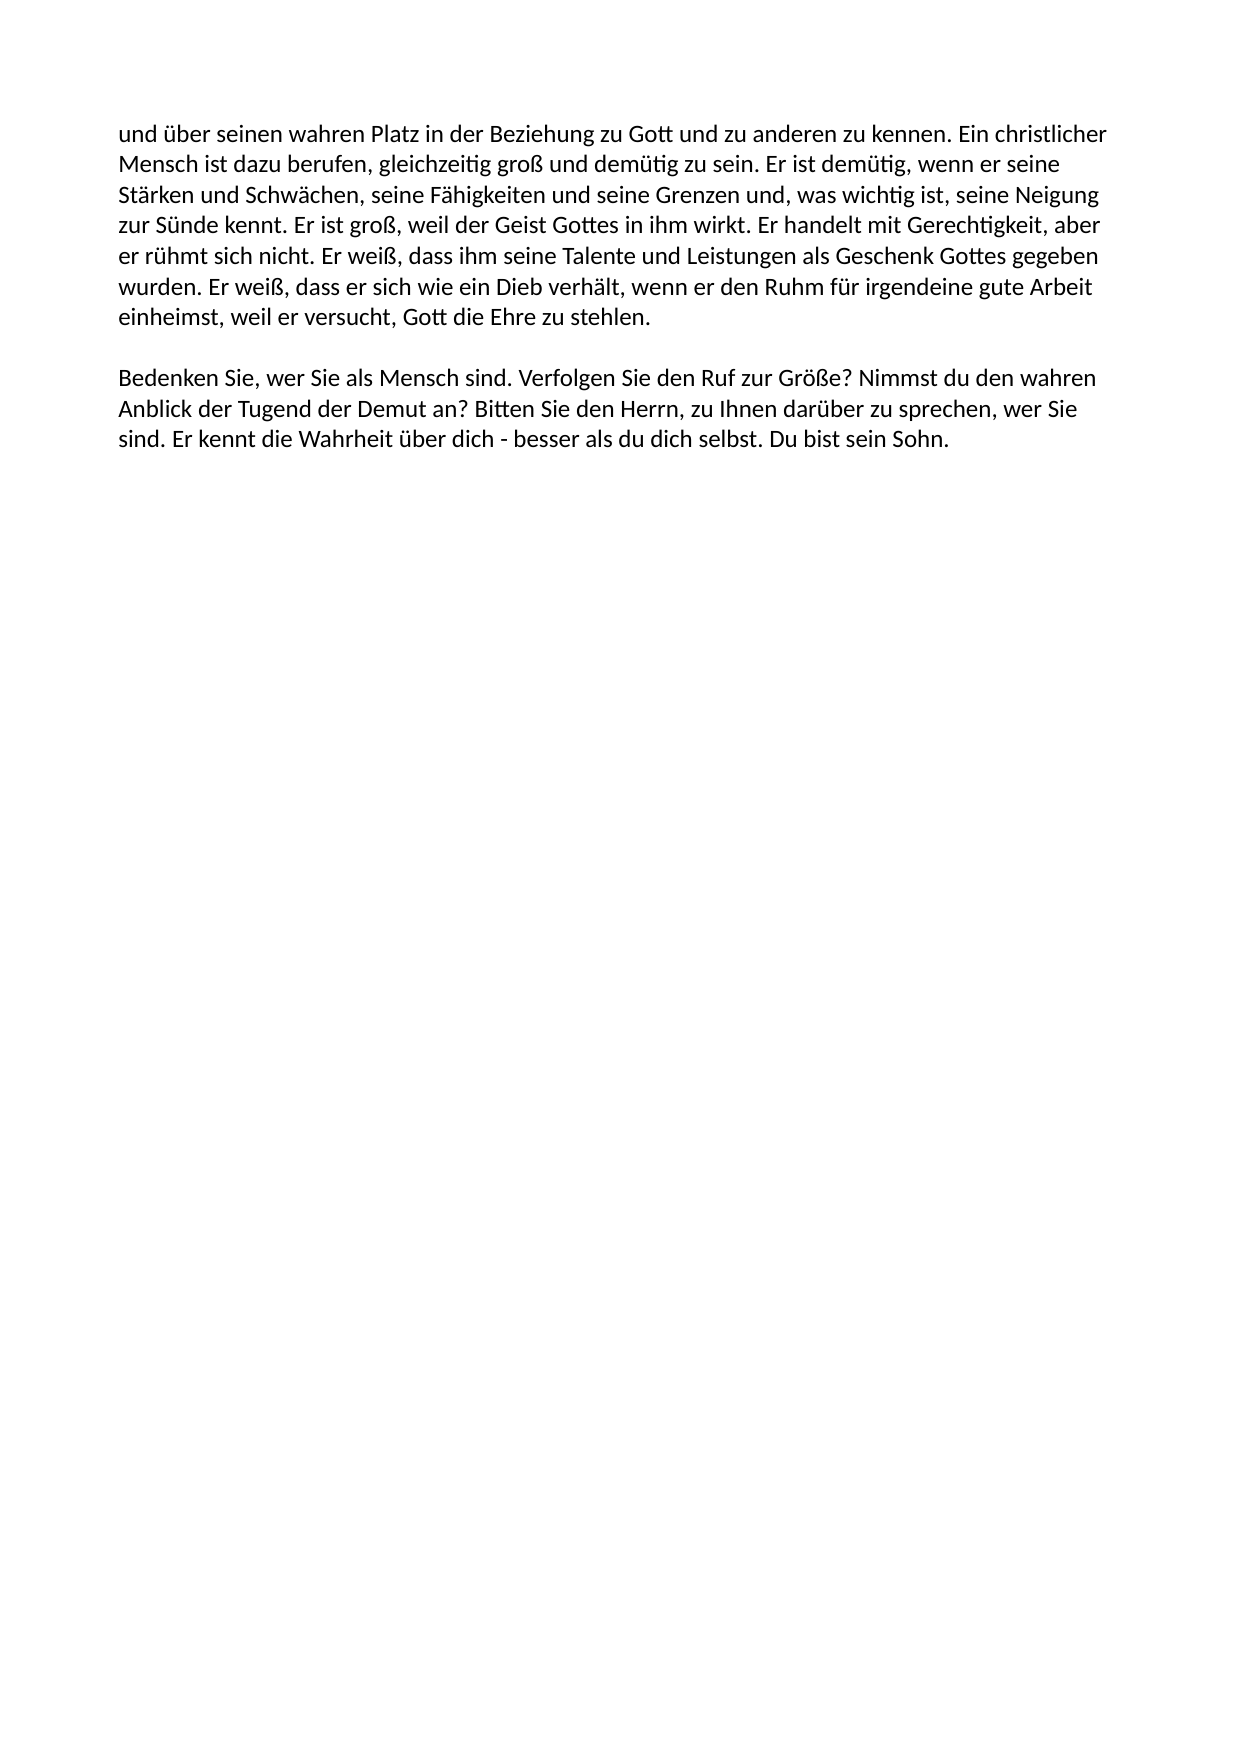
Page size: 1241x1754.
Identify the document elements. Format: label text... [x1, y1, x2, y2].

text und über seinen wahren Platz in der Beziehung zu Gott und zu anderen zu kennen. Ein christlicher Mensch ist dazu berufen, gleichzeitig groß und demütig zu sein. Er ist demütig, wenn er seine Stärken und Schwächen, seine Fähigkeiten und seine Grenzen und, was wichtig ist, seine Neigung zur Sünde kennt. Er ist groß, weil der Geist Gottes in ihm wirkt. Er handelt mit Gerechtigkeit, aber er rühmt sich nicht. Er weiß, dass ihm seine Talente und Leistungen als Geschenk Gottes gegeben wurden. Er weiß, dass er sich wie ein Dieb verhält, wenn er den Ruhm für irgendeine gute Arbeit einheimst, weil er versucht, Gott die Ehre zu stehlen. Bedenken Sie, wer Sie als Mensch sind. Verfolgen Sie den Ruf zur Größe? Nimmst du den wahren Anblick der Tugend der Demut an? Bitten Sie den Herrn, zu Ihnen darüber zu sprechen, wer Sie sind. Er kennt die Wahrheit über dich - besser als du dich selbst. Du bist sein Sohn. [118, 118, 1122, 454]
